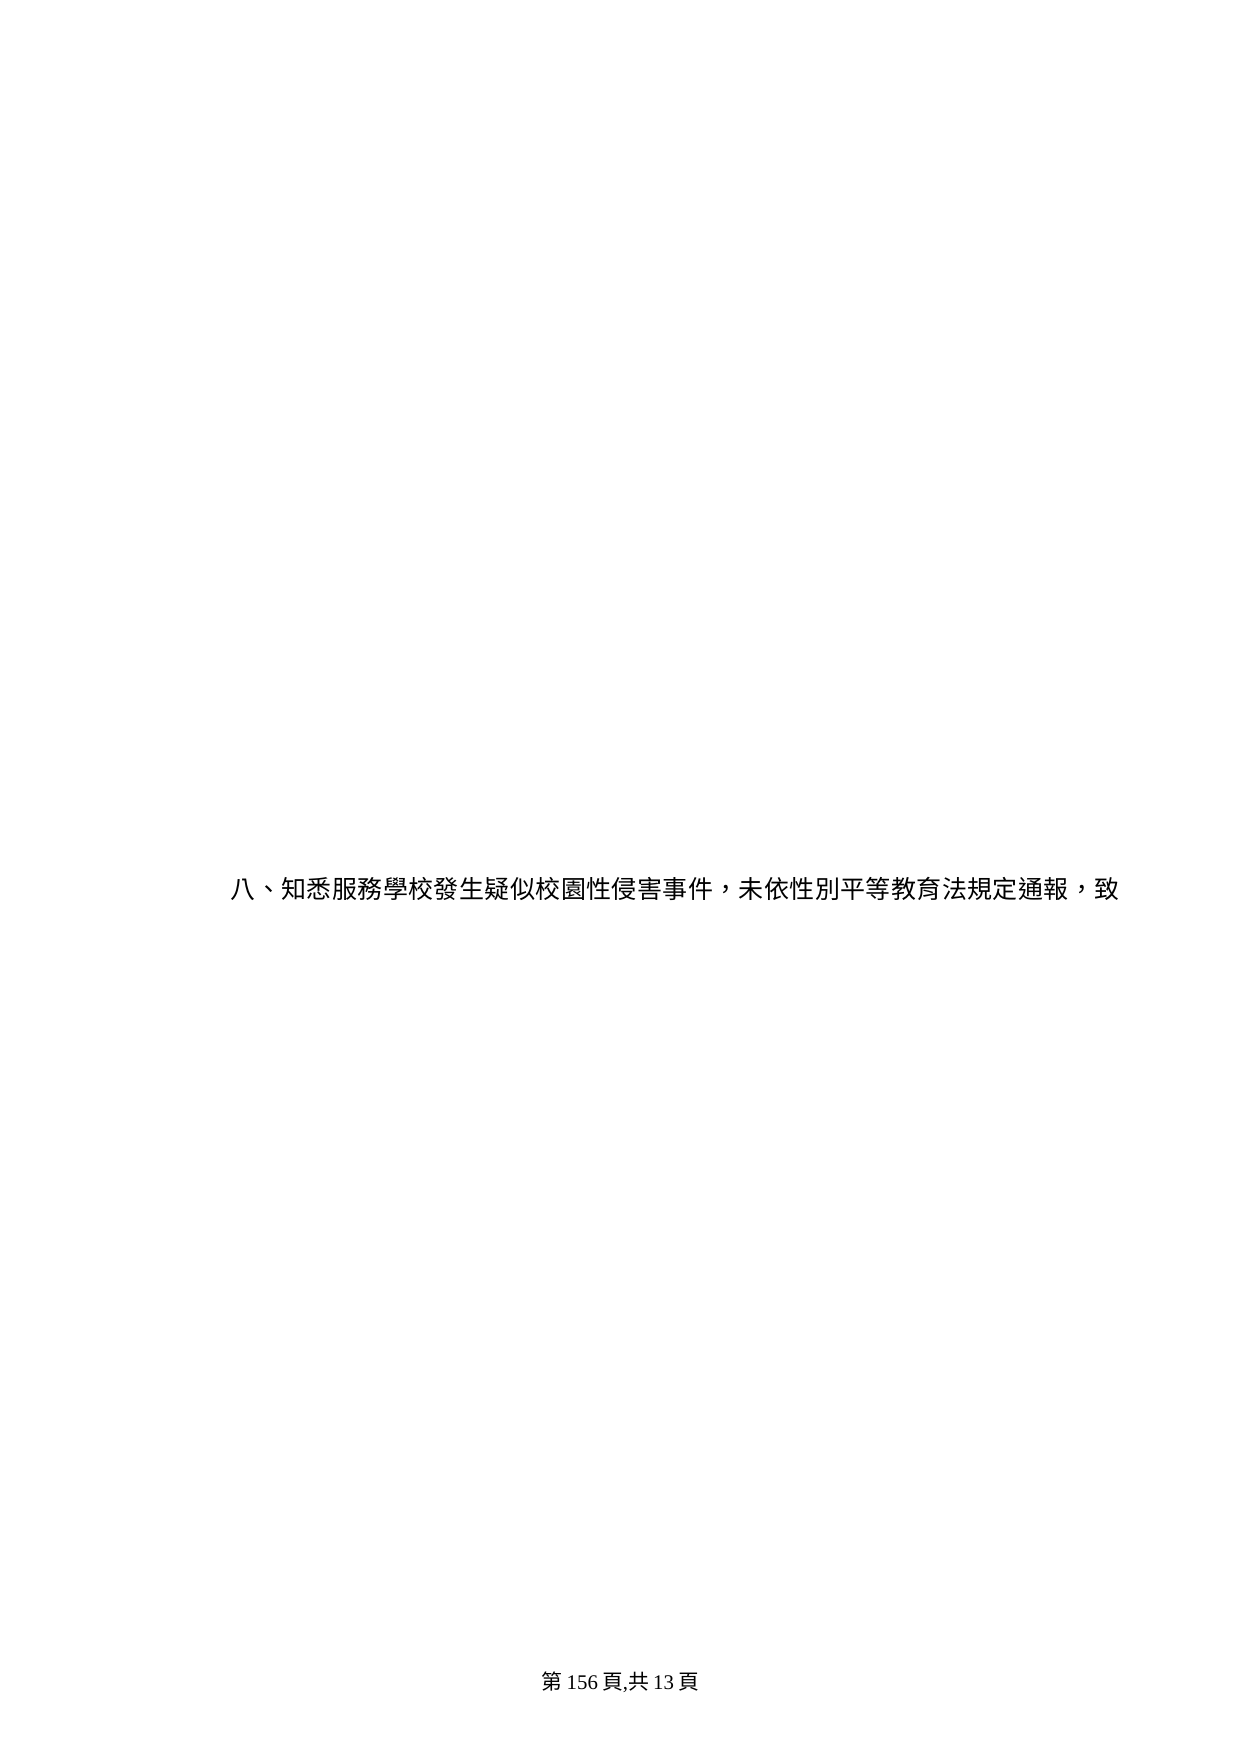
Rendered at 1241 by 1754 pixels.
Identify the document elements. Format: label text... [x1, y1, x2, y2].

text 八、知悉服務學校發生疑似校園性侵害事件，未依性別平等教育法規定通報，致 [230, 846, 1122, 908]
